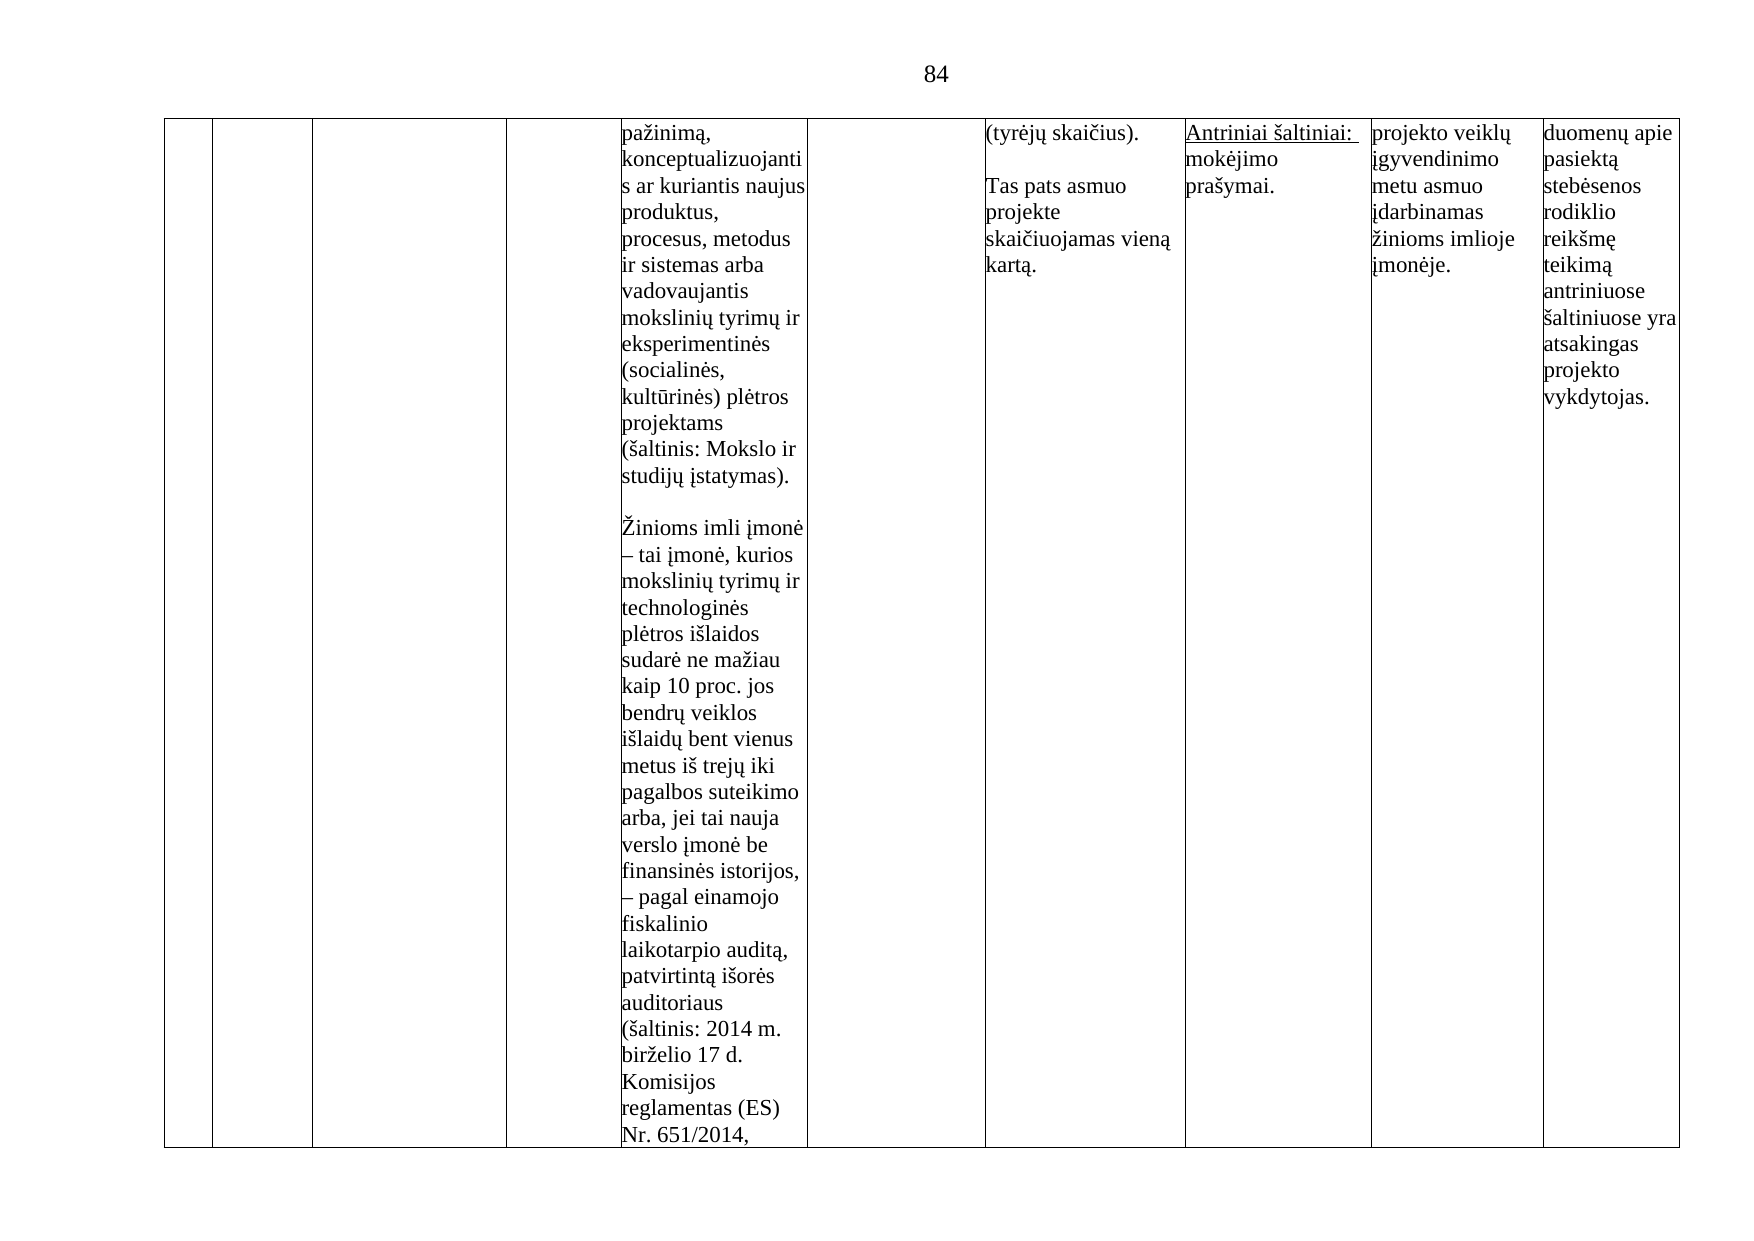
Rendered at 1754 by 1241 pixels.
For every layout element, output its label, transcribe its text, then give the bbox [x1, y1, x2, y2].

table_cell [507, 119, 621, 1147]
table_cell [213, 119, 312, 1147]
table_cell [313, 119, 506, 1147]
table_cell (tyrėjų skaičius). Tas pats asmuo projekte skaičiuojamas vieną kartą. [986, 119, 1185, 1147]
table_cell duomenų apie pasiektą stebėsenos rodiklio reikšmę teikimą antriniuose šaltiniuose yra atsakingas projekto vykdytojas. [1544, 119, 1679, 1147]
table_cell projekto veiklų įgyvendinimo metu asmuo įdarbinamas žinioms imlioje įmonėje. [1372, 119, 1543, 1147]
table_cell [165, 119, 212, 1147]
table_cell [808, 119, 985, 1147]
table_cell pažinimą, konceptualizuojantis ar kuriantis naujus produktus, procesus, metodus ir sistemas arba vadovaujantis mokslinių tyrimų ir eksperimentinės (socialinės, kultūrinės) plėtros projektams (šaltinis: Mokslo ir studijų įstatymas). Žinioms imli įmonė – tai įmonė, kurios mokslinių tyrimų ir technologinės plėtros išlaidos sudarė ne mažiau kaip 10 proc. jos bendrų veiklos išlaidų bent vienus metus iš trejų iki pagalbos suteikimo arba, jei tai nauja verslo įmonė be finansinės istorijos, – pagal einamojo fiskalinio laikotarpio auditą, patvirtintą išorės auditoriaus (šaltinis: 2014 m. birželio 17 d. Komisijos reglamentas (ES) Nr. 651/2014, [622, 119, 807, 1147]
table_cell Antriniai šaltiniai: mokėjimo prašymai. [1186, 119, 1371, 1147]
